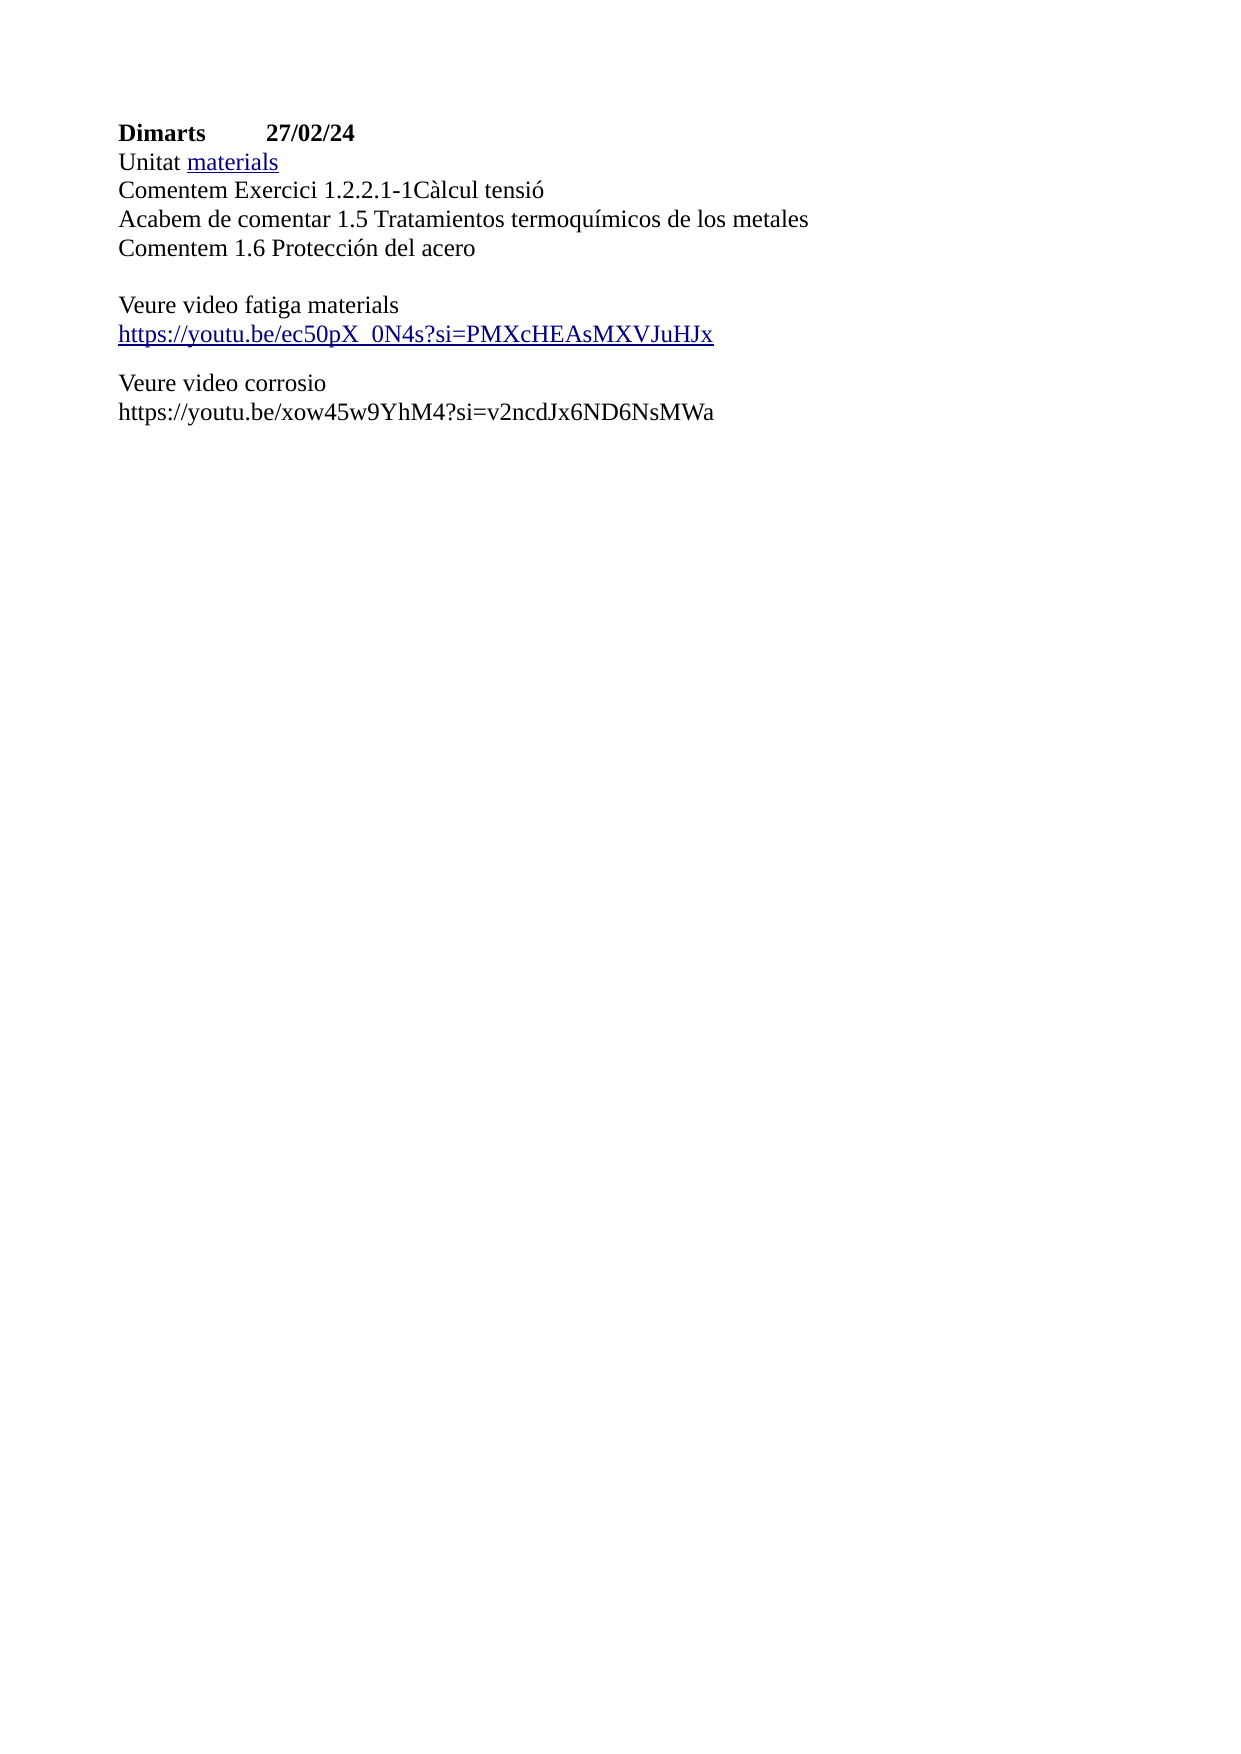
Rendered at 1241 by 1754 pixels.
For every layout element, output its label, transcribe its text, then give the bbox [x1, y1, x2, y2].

text Veure video corrosio [118, 368, 1122, 397]
text Acabem de comentar 1.5 Tratamientos termoquímicos de los metales [118, 204, 1122, 233]
text Comentem Exercici 1.2.2.1-1Càlcul tensió [118, 176, 1122, 204]
text https://youtu.be/ec50pX_0N4s?si=PMXcHEAsMXVJuHJx [118, 319, 1122, 348]
text Comentem 1.6 Protección del acero [118, 233, 1122, 262]
text Veure video fatiga materials [118, 291, 1122, 319]
text Dimarts 27/02/24 [118, 118, 1122, 147]
text Unitat materials [118, 147, 1122, 176]
text https://youtu.be/xow45w9YhM4?si=v2ncdJx6ND6NsMWa [118, 397, 1122, 426]
